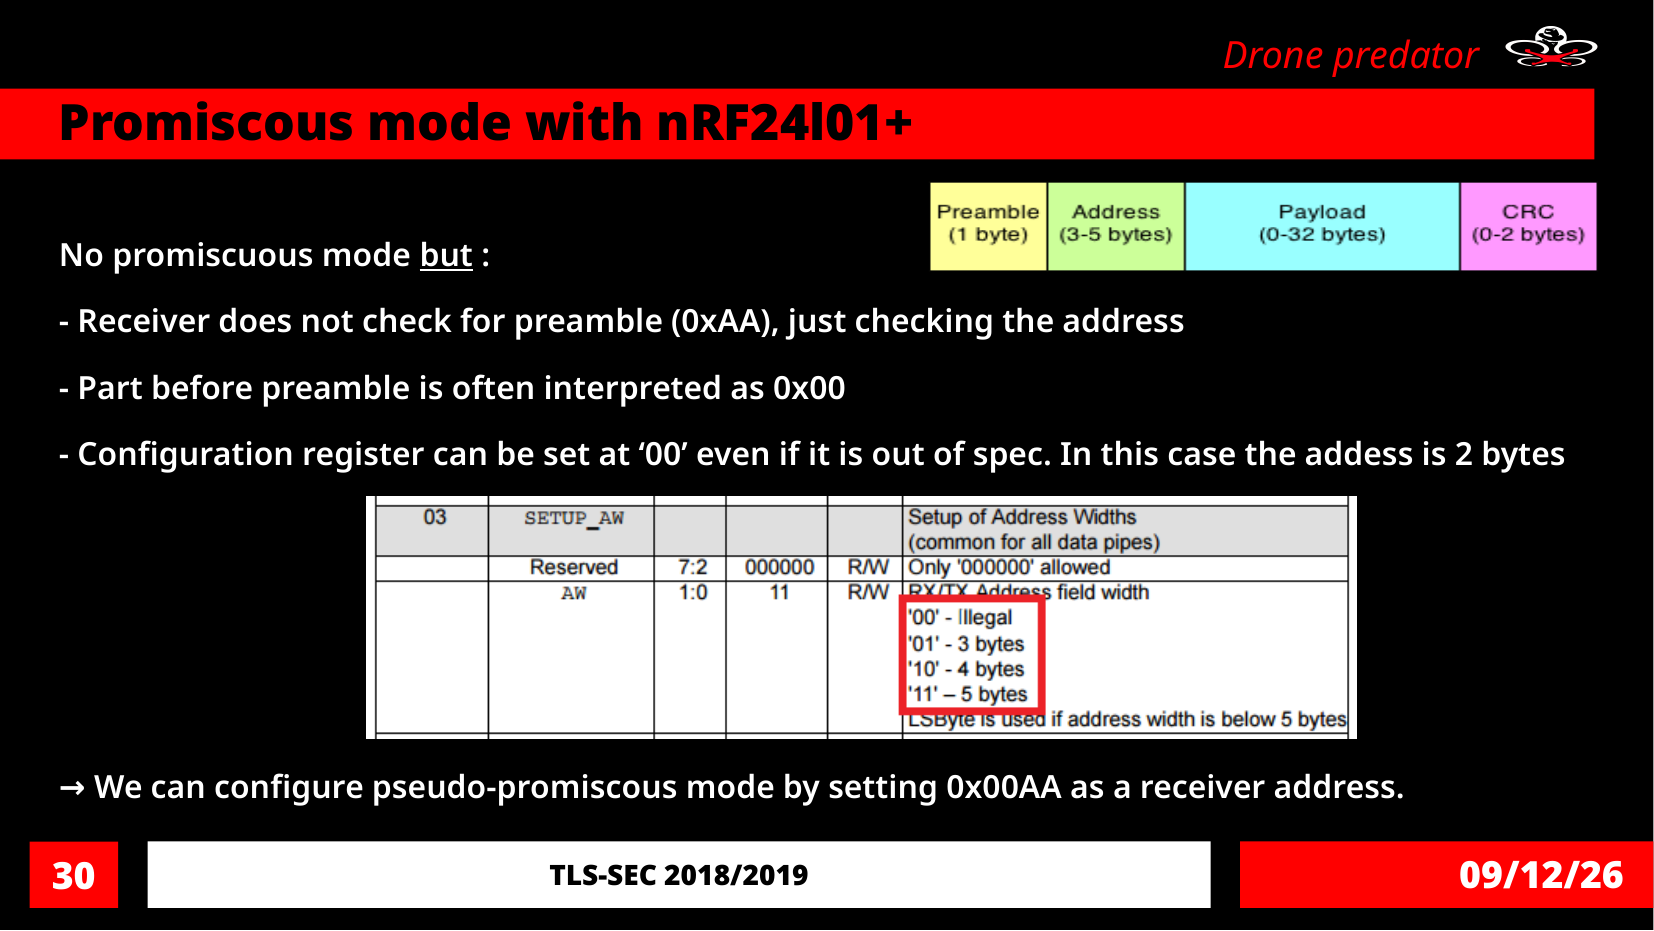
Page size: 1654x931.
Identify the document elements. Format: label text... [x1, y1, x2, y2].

list No promiscuous mode but : - Receiver does not check for preamble (0xAA), just checking the address - Part before preamble is often interpreted as 0x00 - Configuration register can be set at ‘00’ even if it is out of spec. In this case the addess is 2 bytes → We can configure pseudo-promiscous mode by setting 0x00AA as a receiver address. [59, 231, 1583, 830]
picture [366, 496, 1357, 739]
title Promiscous mode with nRF24l01+ [59, 44, 1595, 156]
picture [1488, 15, 1617, 80]
picture [927, 180, 1601, 278]
